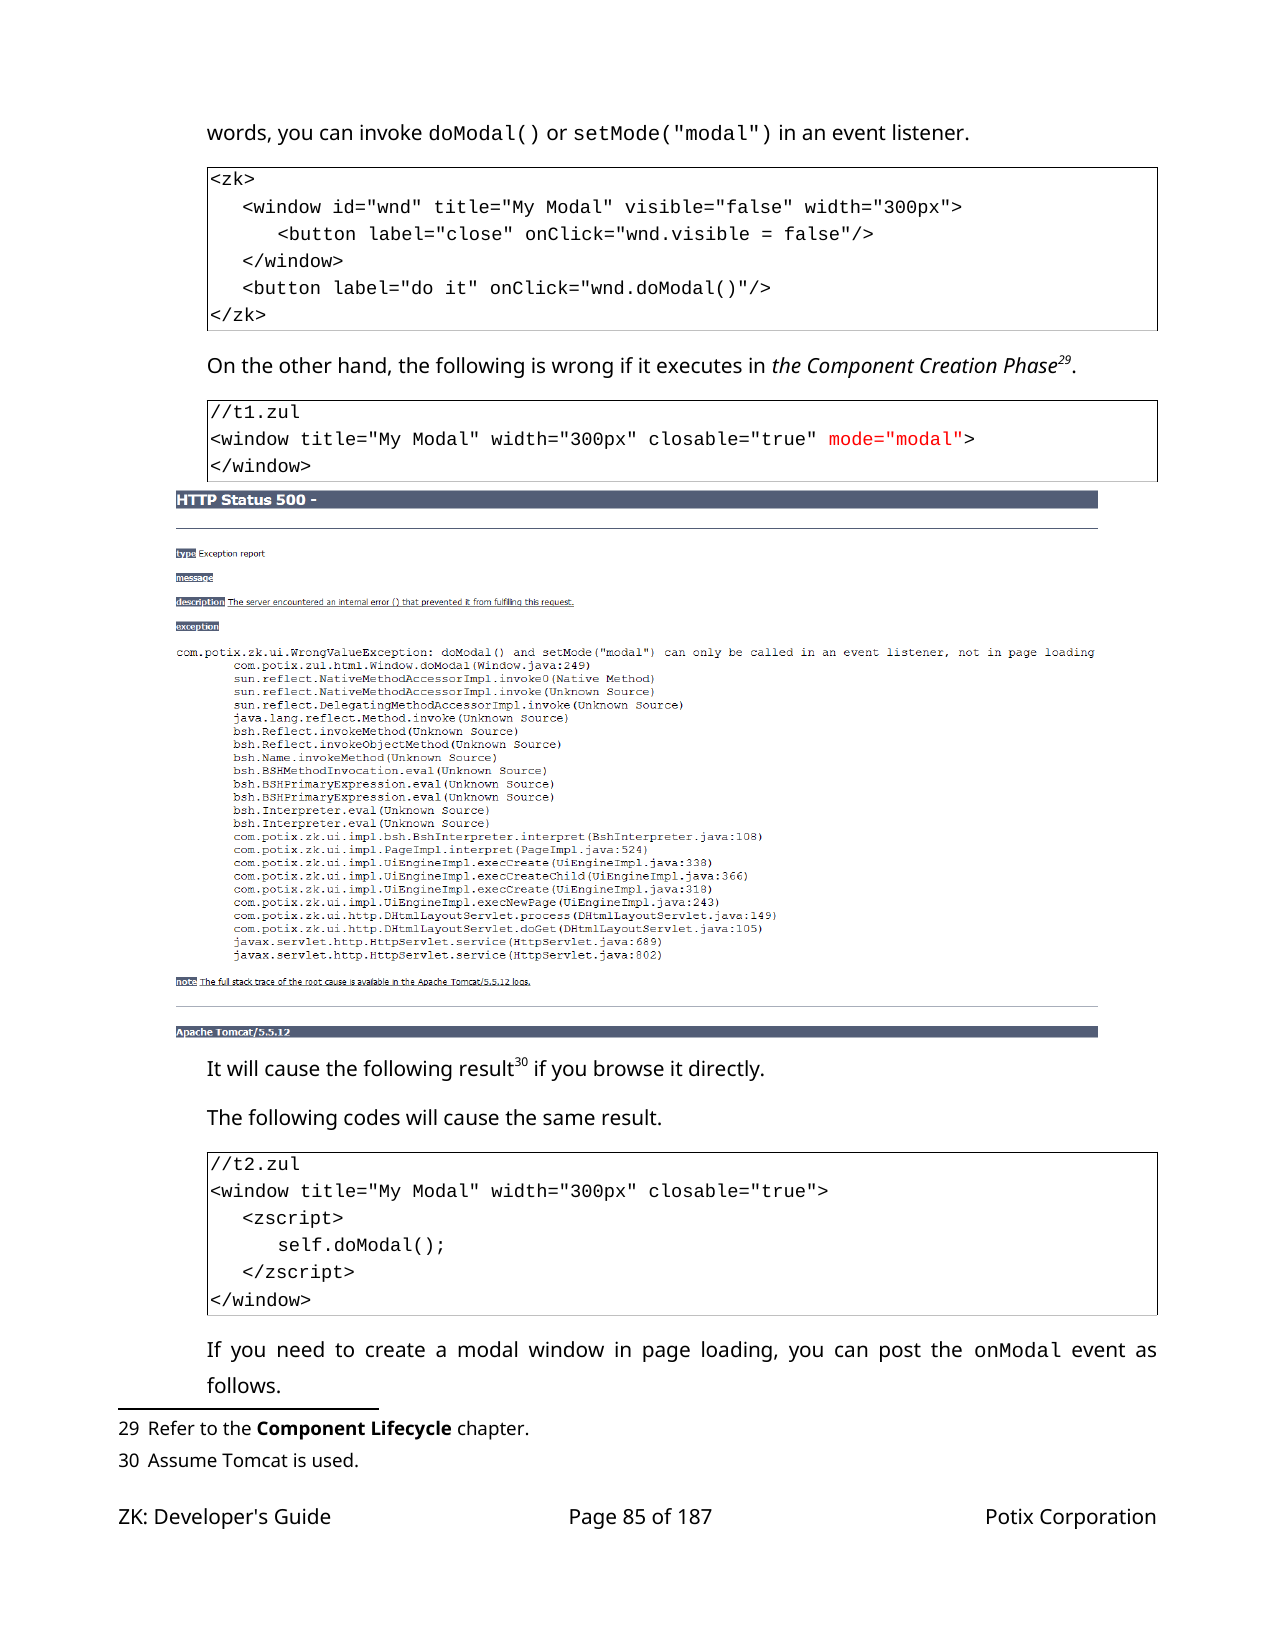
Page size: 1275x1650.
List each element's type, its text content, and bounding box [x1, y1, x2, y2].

text </window> [208, 454, 1157, 481]
text It will cause the following result if you browse it directly. [207, 1041, 1157, 1082]
text Refer to the Component Lifecycle chapter. [118, 1416, 1157, 1441]
text On the other hand, the following is wrong if it executes in the Component Creation Phase. [207, 351, 1157, 379]
text <zscript> [208, 1206, 1157, 1230]
text <window id="wnd" title="My Modal" visible="false" width="300px"> [208, 194, 1157, 219]
text The following codes will cause the same result. [207, 1103, 1157, 1131]
text <window title="My Modal" width="300px" closable="true"> [208, 1179, 1157, 1203]
text Assume Tomcat is used. [118, 1447, 1157, 1473]
text </window> [208, 1288, 1157, 1315]
text <window title="My Modal" width="300px" closable="true" mode="modal"> [208, 427, 1157, 451]
text words, you can invoke doModal() or setMode("modal") in an event listener. [207, 118, 1157, 147]
text </zk> [208, 303, 1157, 330]
text If you need to create a modal window in page loading, you can post the onModal event as follows. [207, 1336, 1157, 1399]
text </window> [208, 249, 1157, 273]
text <button label="close" onClick="wnd.visible = false"/> [208, 222, 1157, 246]
text <button label="do it" onClick="wnd.doModal()"/> [208, 276, 1157, 300]
text <zk> [208, 168, 1157, 192]
text </zscript> [208, 1260, 1157, 1285]
text //t1.zul [208, 401, 1157, 424]
text //t2.zul [208, 1153, 1157, 1176]
picture [172, 487, 1103, 1041]
text self.doModal(); [208, 1233, 1157, 1257]
